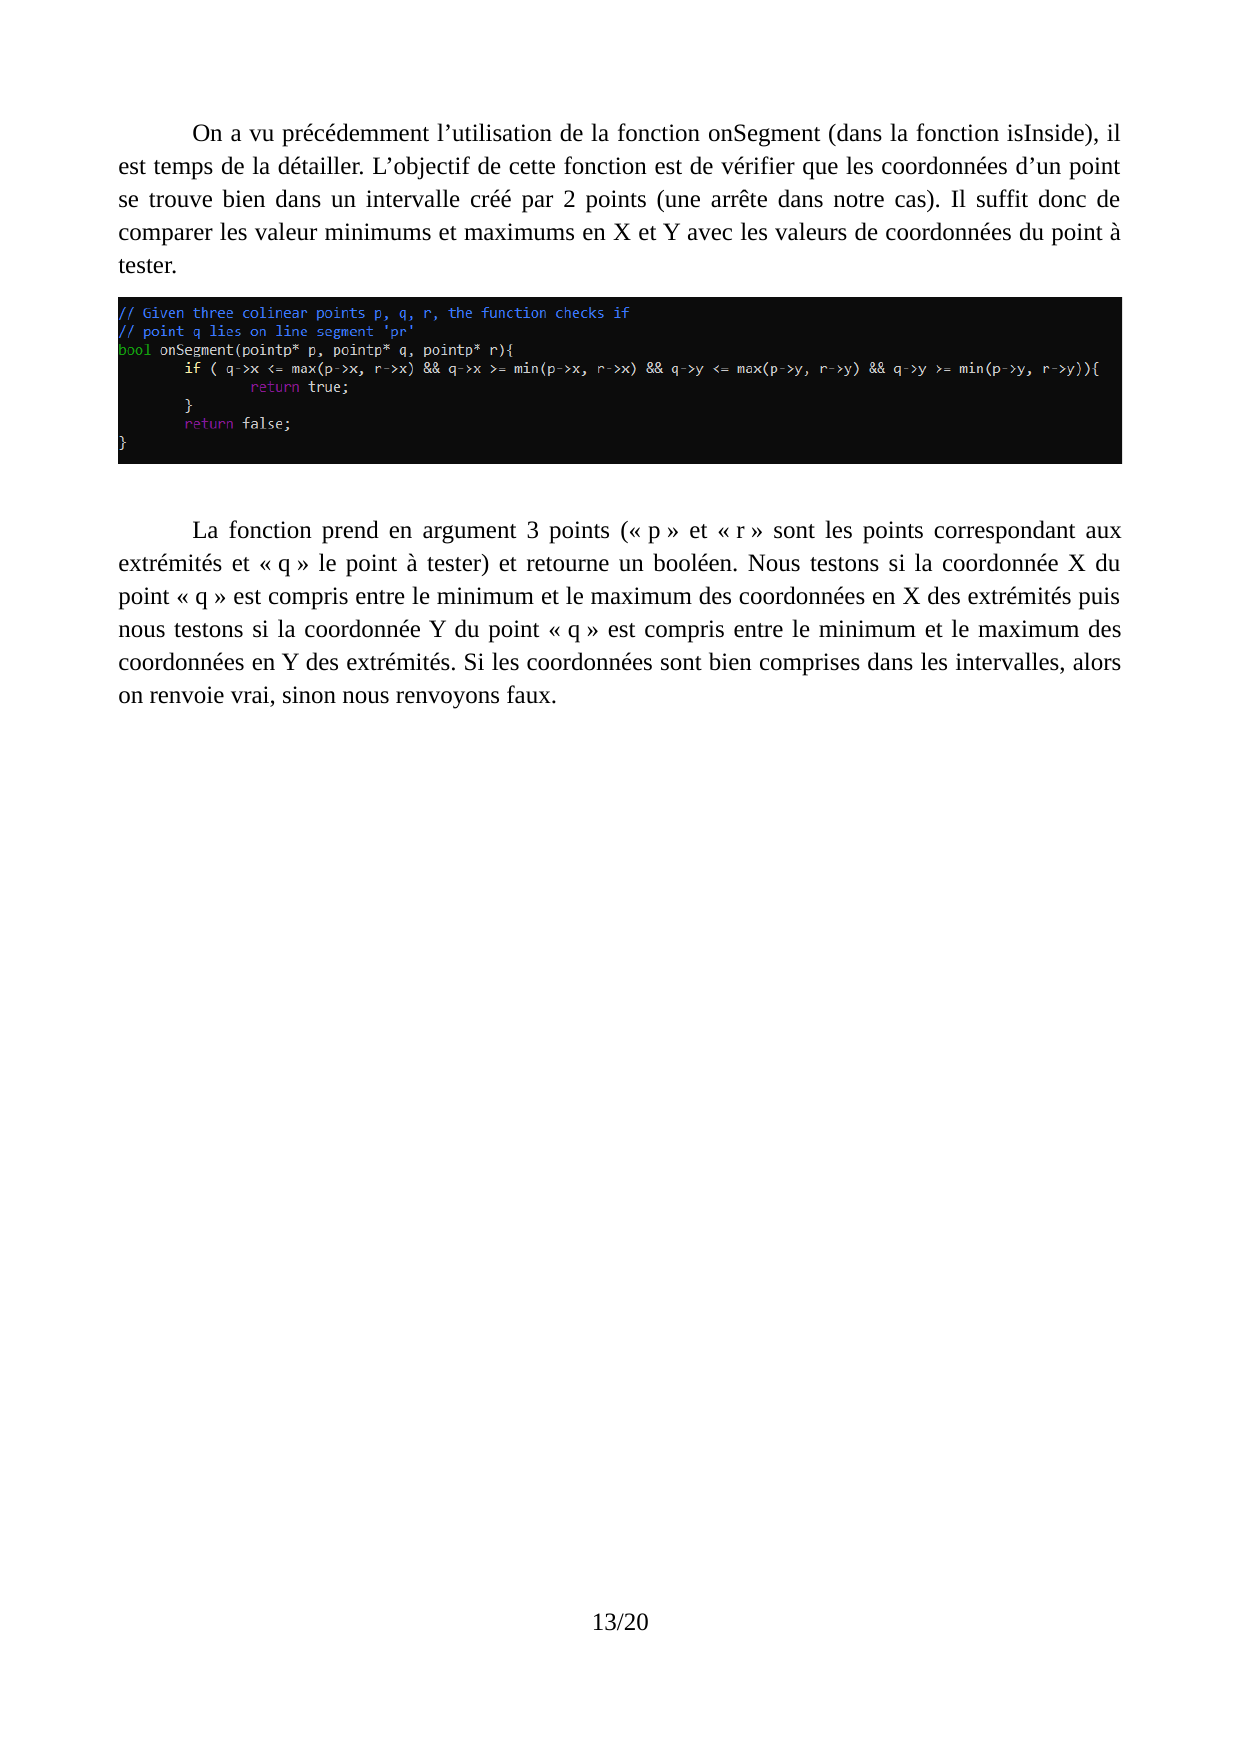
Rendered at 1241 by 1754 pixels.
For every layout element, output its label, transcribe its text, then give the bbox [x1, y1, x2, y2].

text On a vu précédemment l’utilisation de la fonction onSegment (dans la fonction isInside), il est temps de la détailler. L’objectif de cette fonction est de vérifier que les coordonnées d’un point se trouve bien dans un intervalle créé par 2 points (une arrête dans notre cas). Il suffit donc de comparer les valeur minimums et maximums en X et Y avec les valeurs de coordonnées du point à tester. [118, 118, 1122, 279]
text La fonction prend en argument 3 points (« p » et « r » sont les points correspondant aux extrémités et « q » le point à tester) et retourne un booléen. Nous testons si la coordonnée X du point « q » est compris entre le minimum et le maximum des coordonnées en X des extrémités puis nous testons si la coordonnée Y du point « q » est compris entre le minimum et le maximum des coordonnées en Y des extrémités. Si les coordonnées sont bien comprises dans les intervalles, alors on renvoie vrai, sinon nous renvoyons faux. [118, 515, 1122, 709]
picture [118, 297, 1123, 464]
